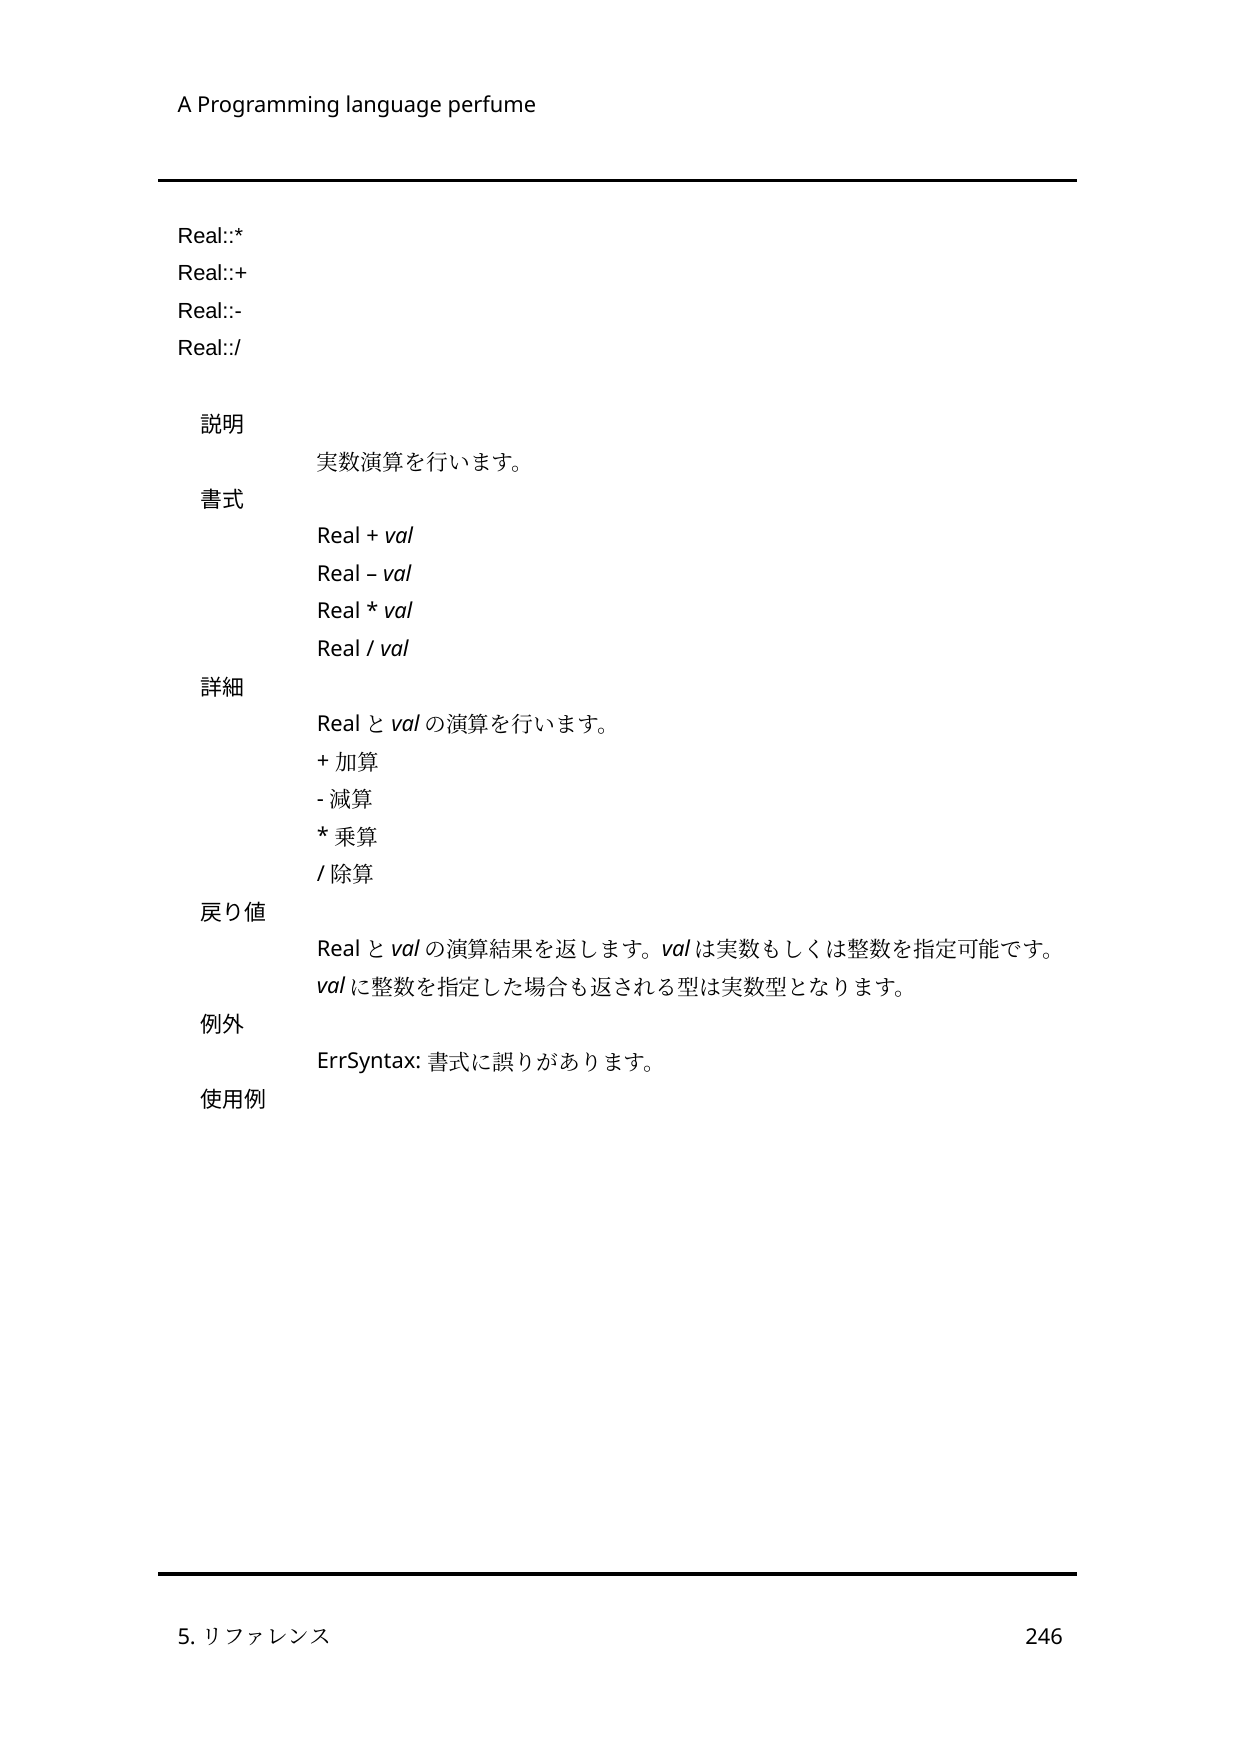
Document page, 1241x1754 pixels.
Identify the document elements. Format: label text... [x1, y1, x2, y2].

table_cell 詳細 [200, 667, 317, 892]
subtitle Real::* [177, 217, 1063, 254]
table_cell 書式 [200, 479, 317, 667]
subtitle Real::- [177, 292, 1063, 329]
table_cell Real + val Real – val Real * val Real / val [317, 479, 1063, 667]
table_cell 例外 [200, 1004, 317, 1079]
table_cell Realとvalの演算結果を返します。valは実数もしくは整数を指定可能です。 valに整数を指定した場合も返される型は実数型となります。 [317, 892, 1063, 1004]
subtitle Real::/ [177, 329, 1063, 367]
table_cell [317, 1079, 1063, 1154]
table_header 説明 [200, 404, 317, 479]
table_header 実数演算を行います。 [317, 404, 1063, 479]
table_cell Realとvalの演算を行います。 + 加算 - 減算 * 乗算 / 除算 [317, 667, 1063, 892]
table_cell ErrSyntax: 書式に誤りがあります。 [317, 1004, 1063, 1079]
table_cell 使用例 [200, 1079, 317, 1154]
table_cell 戻り値 [200, 892, 317, 1004]
subtitle Real::+ [177, 254, 1063, 292]
